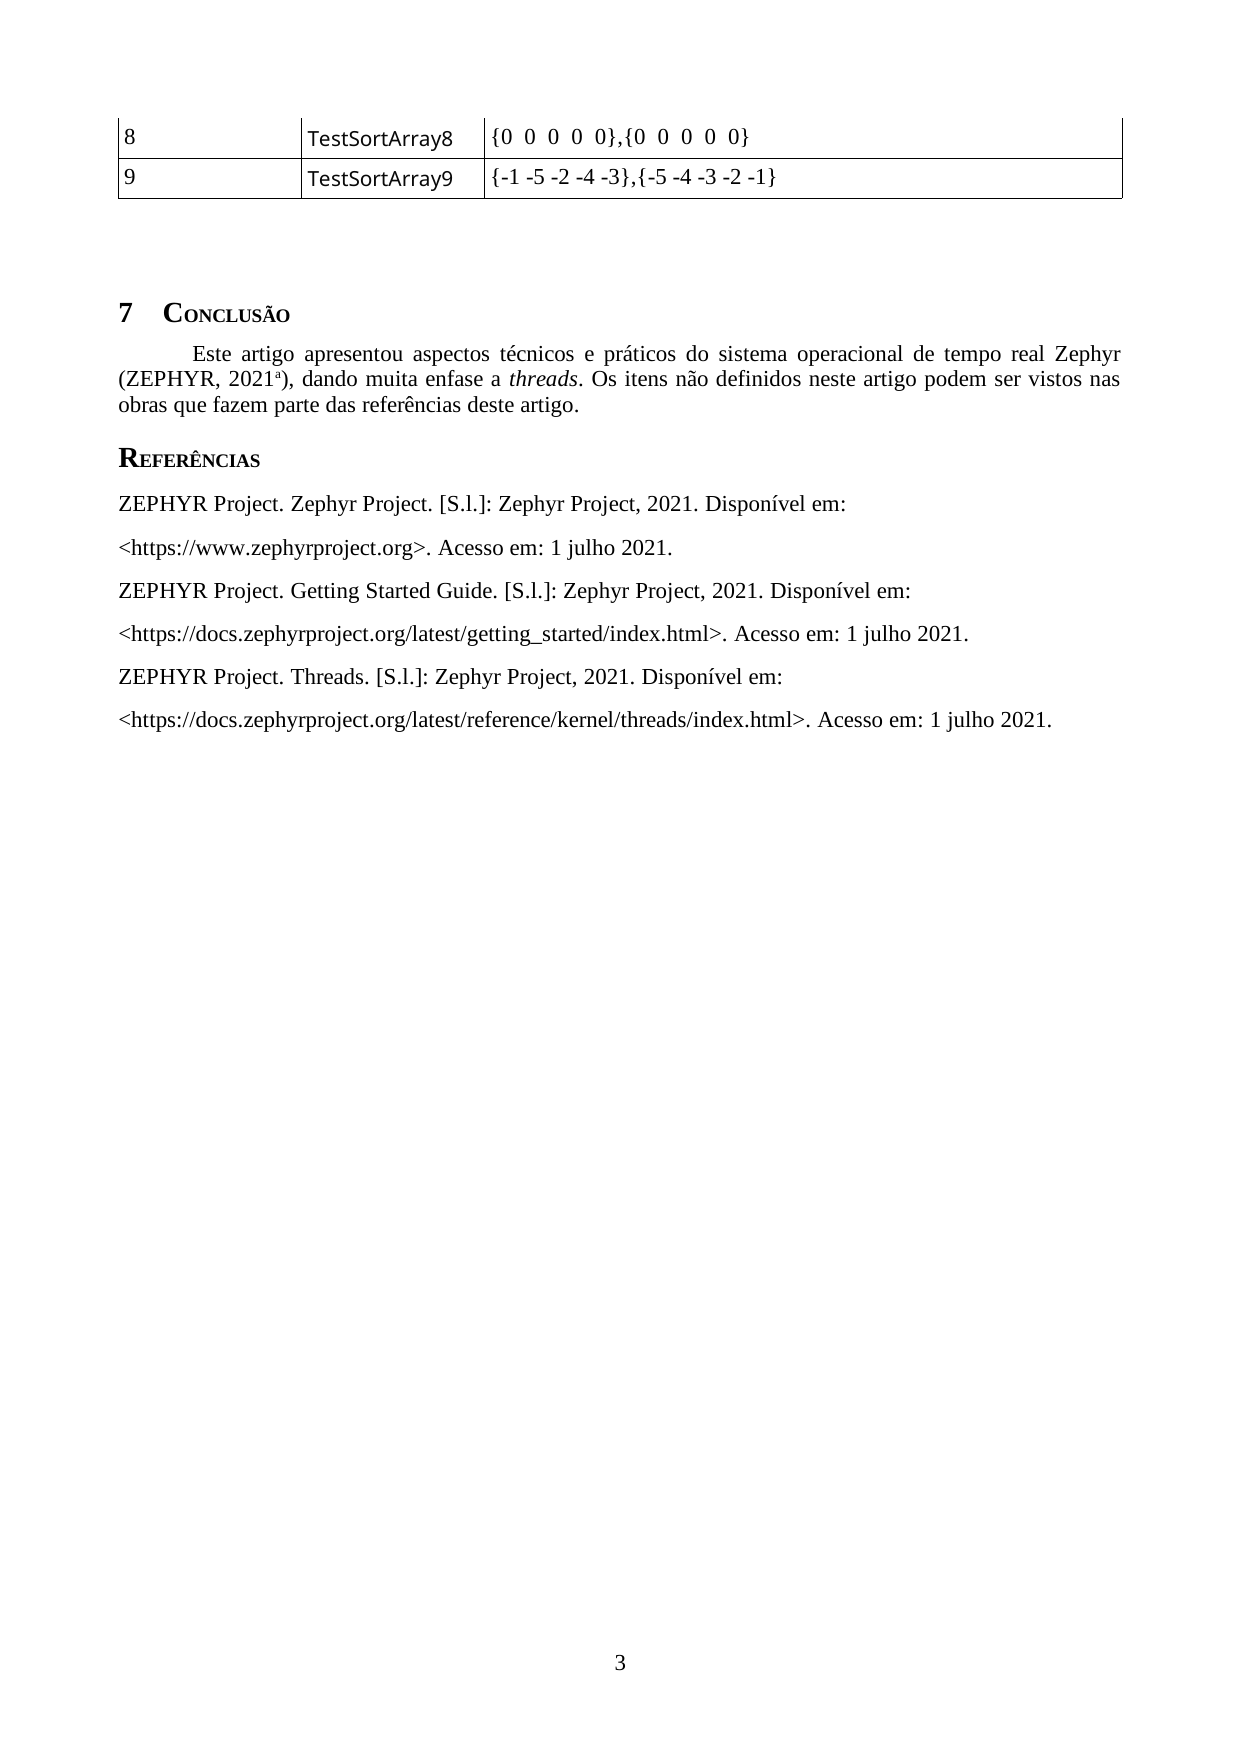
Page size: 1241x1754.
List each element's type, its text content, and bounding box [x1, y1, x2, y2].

text Este artigo apresentou aspectos técnicos e práticos do sistema operacional de tempo real Zephyr (ZEPHYR, 2021a), dando muita enfase a threads. Os itens não definidos neste artigo podem ser vistos nas obras que fazem parte das referências deste artigo. [118, 341, 1122, 417]
text ZEPHYR Project. Zephyr Project. [S.l.]: Zephyr Project, 2021. Disponível em: [118, 491, 1122, 517]
text ZEPHYR Project. Threads. [S.l.]: Zephyr Project, 2021. Disponível em: [118, 664, 1122, 690]
text Referências [118, 441, 1122, 473]
table_cell 8 [119, 118, 301, 158]
table_cell {0 0 0 0 0},{0 0 0 0 0} [485, 118, 1122, 158]
text ZEPHYR Project. Getting Started Guide. [S.l.]: Zephyr Project, 2021. Disponível em: [118, 578, 1122, 603]
table_cell 9 [119, 159, 301, 198]
text <https://www.zephyrproject.org>. Acesso em: 1 julho 2021. [118, 534, 1122, 560]
text <https://docs.zephyrproject.org/latest/reference/kernel/threads/index.html>. Acesso em: 1 julho 2021. [118, 707, 1122, 733]
table_cell {-1 -5 -2 -4 -3},{-5 -4 -3 -2 -1} [485, 159, 1122, 198]
text <https://docs.zephyrproject.org/latest/getting_started/index.html>. Acesso em: 1 julho 2021. [118, 621, 1122, 646]
subtitle Conclusão [118, 297, 1122, 329]
table_cell TestSortArray9 [302, 159, 484, 198]
table_cell TestSortArray8 [302, 118, 484, 158]
